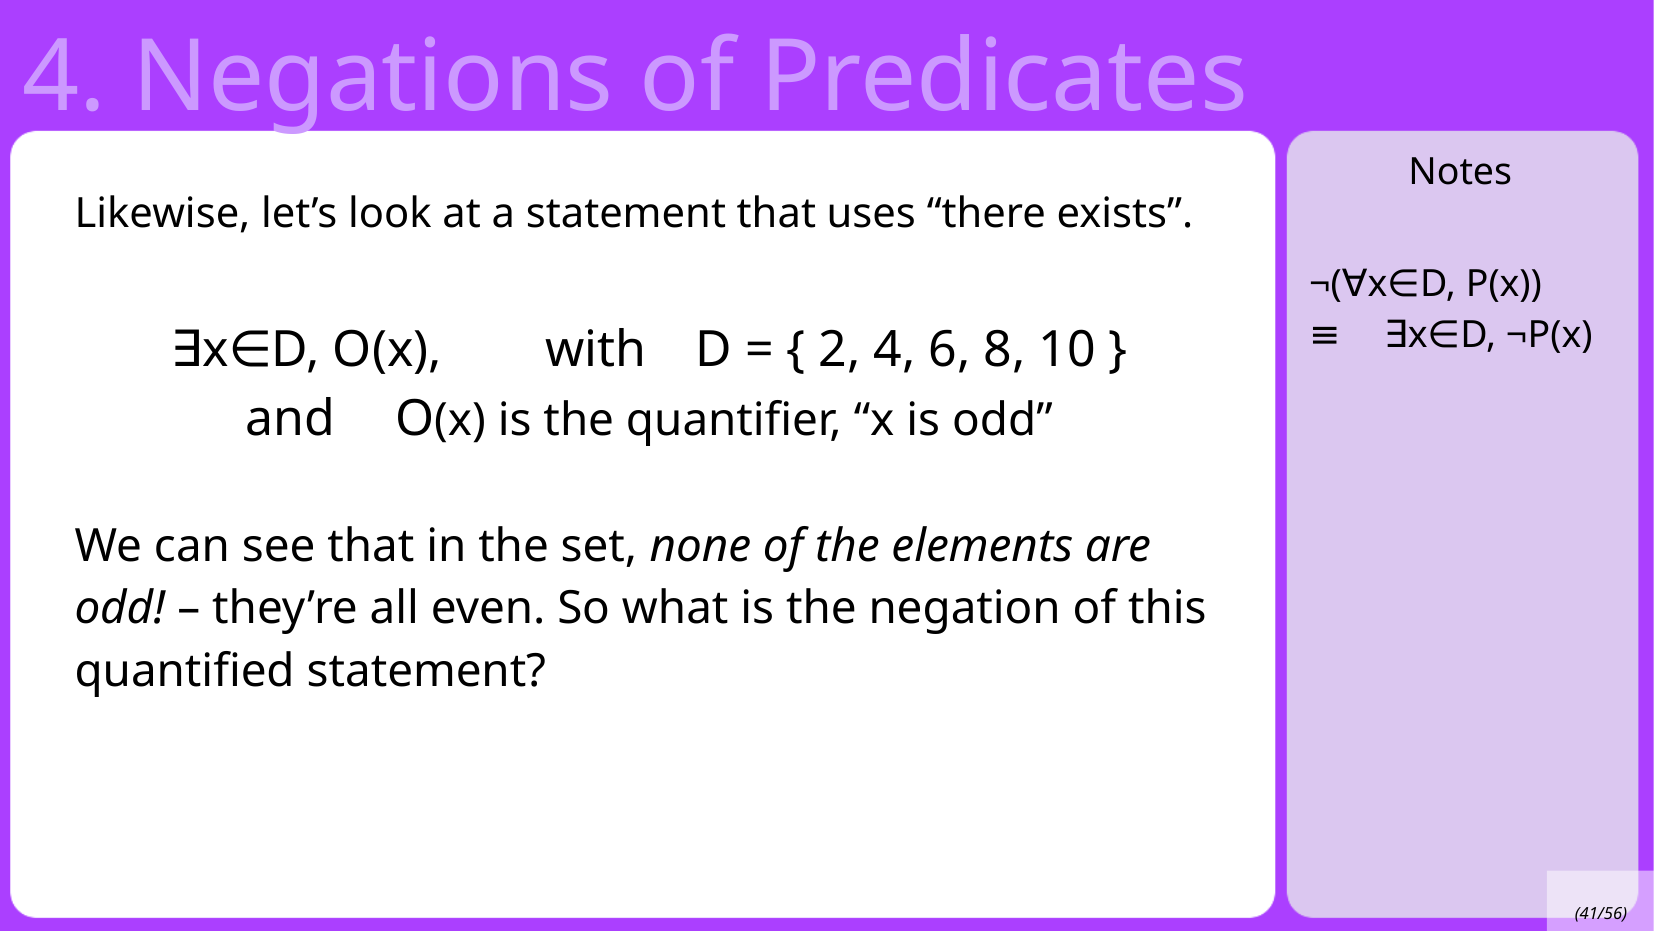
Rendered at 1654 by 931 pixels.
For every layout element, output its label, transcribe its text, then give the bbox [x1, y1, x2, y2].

text_box Likewise, let’s look at a statement that uses “there exists”. ∃x∈D, O(x), with D = { 2, 4, 6, 8, 10 } and O(x) is the quantifier, “x is odd” We can see that in the set, none of the elements are odd! – they’re all even. So what is the negation of this quantified statement? [74, 182, 1224, 609]
picture [0, 0, 1654, 931]
title 4. Negations of Predicates [22, 13, 1511, 130]
text_box Notes [1290, 141, 1631, 199]
text_box ¬(∀x∈D, P(x)) ≡ ∃x∈D, ¬P(x) [1309, 256, 1626, 467]
text_box (56/56) [1546, 877, 1654, 931]
